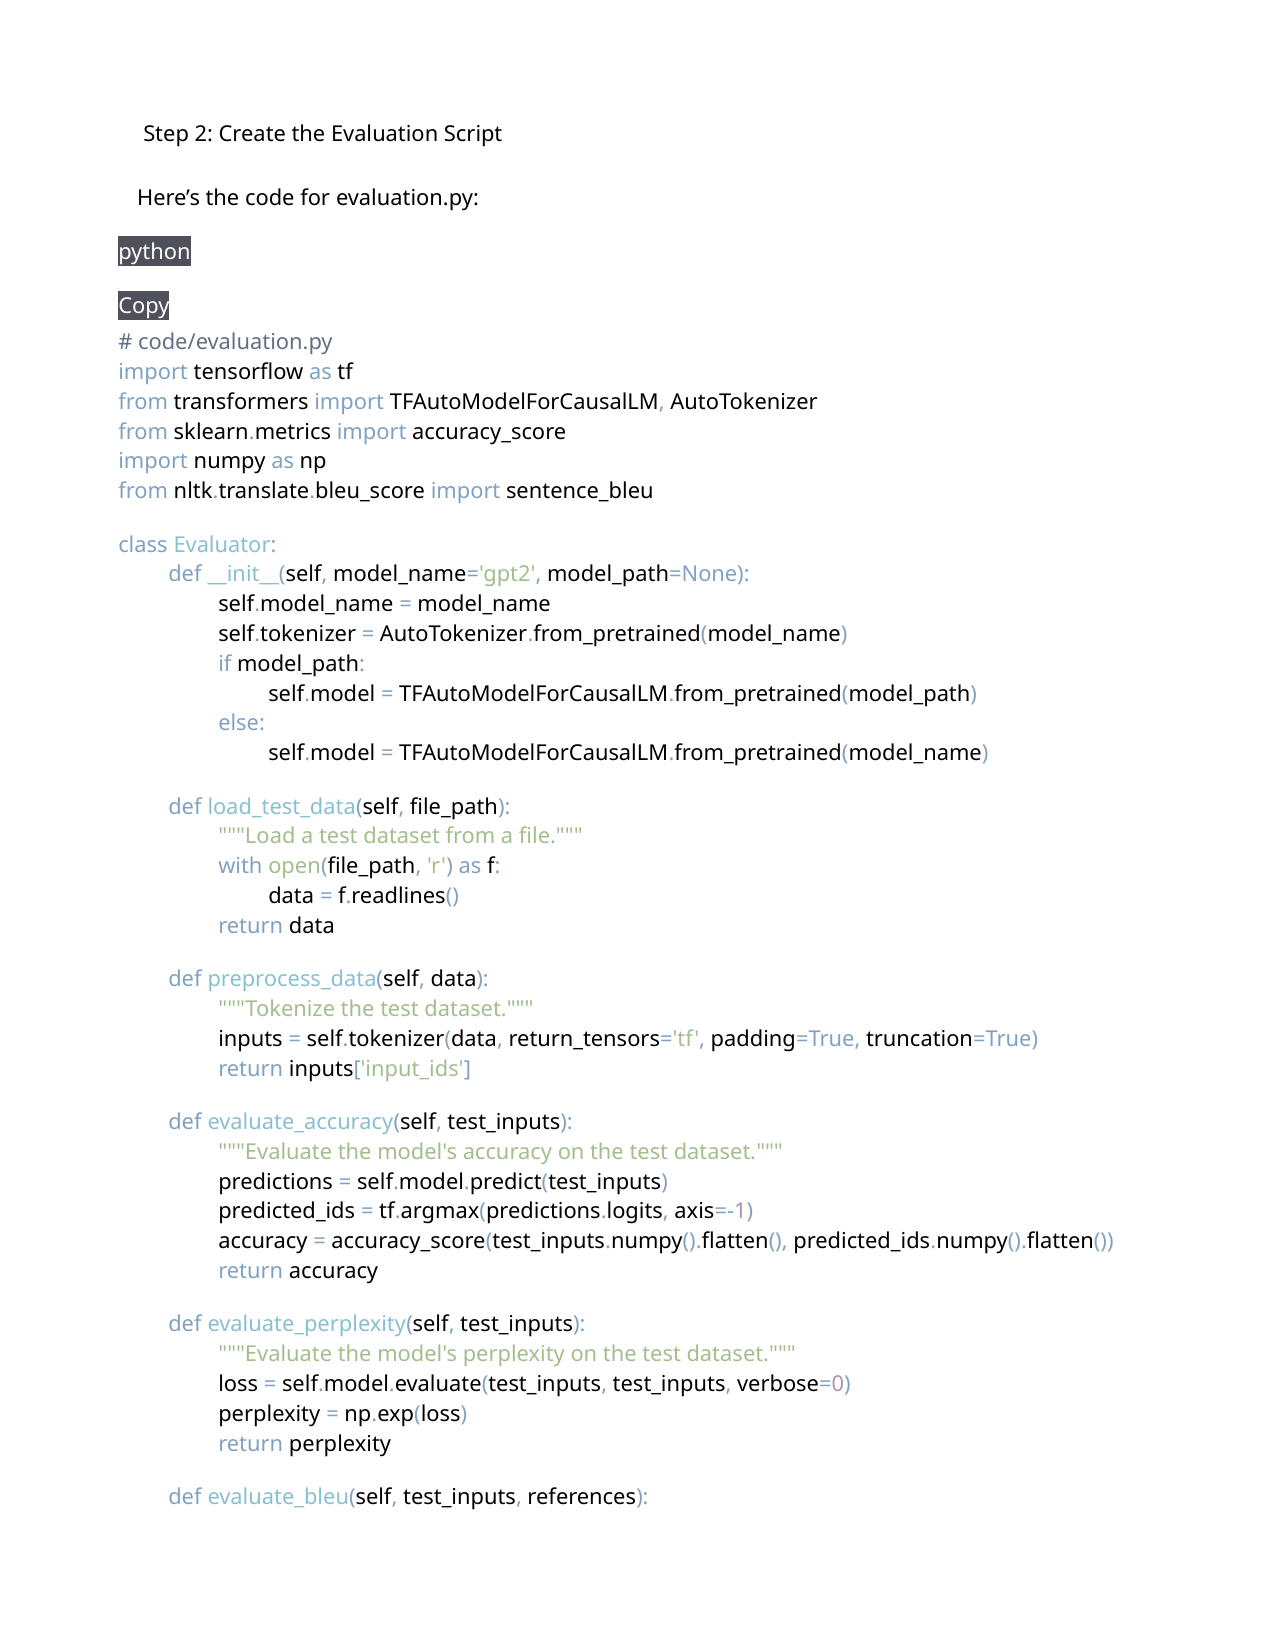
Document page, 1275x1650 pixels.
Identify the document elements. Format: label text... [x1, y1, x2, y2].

text self.model_name = model_name [118, 588, 1157, 618]
text """Evaluate the model's perplexity on the test dataset.""" [118, 1338, 1157, 1368]
text self.model = TFAutoModelForCausalLM.from_pretrained(model_path) [118, 678, 1157, 707]
text """Tokenize the test dataset.""" [118, 993, 1157, 1023]
text return accuracy [118, 1255, 1157, 1285]
text from transformers import TFAutoModelForCausalLM, AutoTokenizer [118, 386, 1157, 416]
text """Evaluate the model's accuracy on the test dataset.""" [118, 1136, 1157, 1166]
text inputs = self.tokenizer(data, return_tensors='tf', padding=True, truncation=True) [118, 1023, 1157, 1053]
text def evaluate_bleu(self, test_inputs, references): [118, 1481, 1157, 1511]
text """Load a test dataset from a file.""" [118, 820, 1157, 850]
text # code/evaluation.py [118, 326, 1157, 356]
text class Evaluator: [118, 529, 1157, 558]
text data = f.readlines() [118, 880, 1157, 910]
text def evaluate_perplexity(self, test_inputs): [118, 1308, 1157, 1338]
text predicted_ids = tf.argmax(predictions.logits, axis=-1) [118, 1195, 1157, 1225]
text return data [118, 910, 1157, 939]
text from nltk.translate.bleu_score import sentence_bleu [118, 475, 1157, 505]
text python [118, 236, 1157, 266]
text from sklearn.metrics import accuracy_score [118, 416, 1157, 445]
text with open(file_path, 'r') as f: [118, 850, 1157, 880]
text perplexity = np.exp(loss) [118, 1398, 1157, 1428]
text self.tokenizer = AutoTokenizer.from_pretrained(model_name) [118, 618, 1157, 648]
text predictions = self.model.predict(test_inputs) [118, 1166, 1157, 1195]
text return inputs['input_ids'] [118, 1053, 1157, 1082]
text Here’s the code for evaluation.py: [137, 182, 1157, 211]
text else: [118, 707, 1157, 737]
text def load_test_data(self, file_path): [118, 791, 1157, 820]
text import numpy as np [118, 445, 1157, 475]
subtitle Step 2: Create the Evaluation Script [143, 118, 1157, 148]
text self.model = TFAutoModelForCausalLM.from_pretrained(model_name) [118, 737, 1157, 767]
text def __init__(self, model_name='gpt2', model_path=None): [118, 558, 1157, 588]
text loss = self.model.evaluate(test_inputs, test_inputs, verbose=0) [118, 1368, 1157, 1398]
text if model_path: [118, 648, 1157, 678]
text def evaluate_accuracy(self, test_inputs): [118, 1106, 1157, 1136]
text accuracy = accuracy_score(test_inputs.numpy().flatten(), predicted_ids.numpy().flatten()) [118, 1225, 1157, 1255]
text def preprocess_data(self, data): [118, 963, 1157, 993]
text return perplexity [118, 1428, 1157, 1457]
text Copy [118, 291, 1157, 320]
text import tensorflow as tf [118, 356, 1157, 386]
